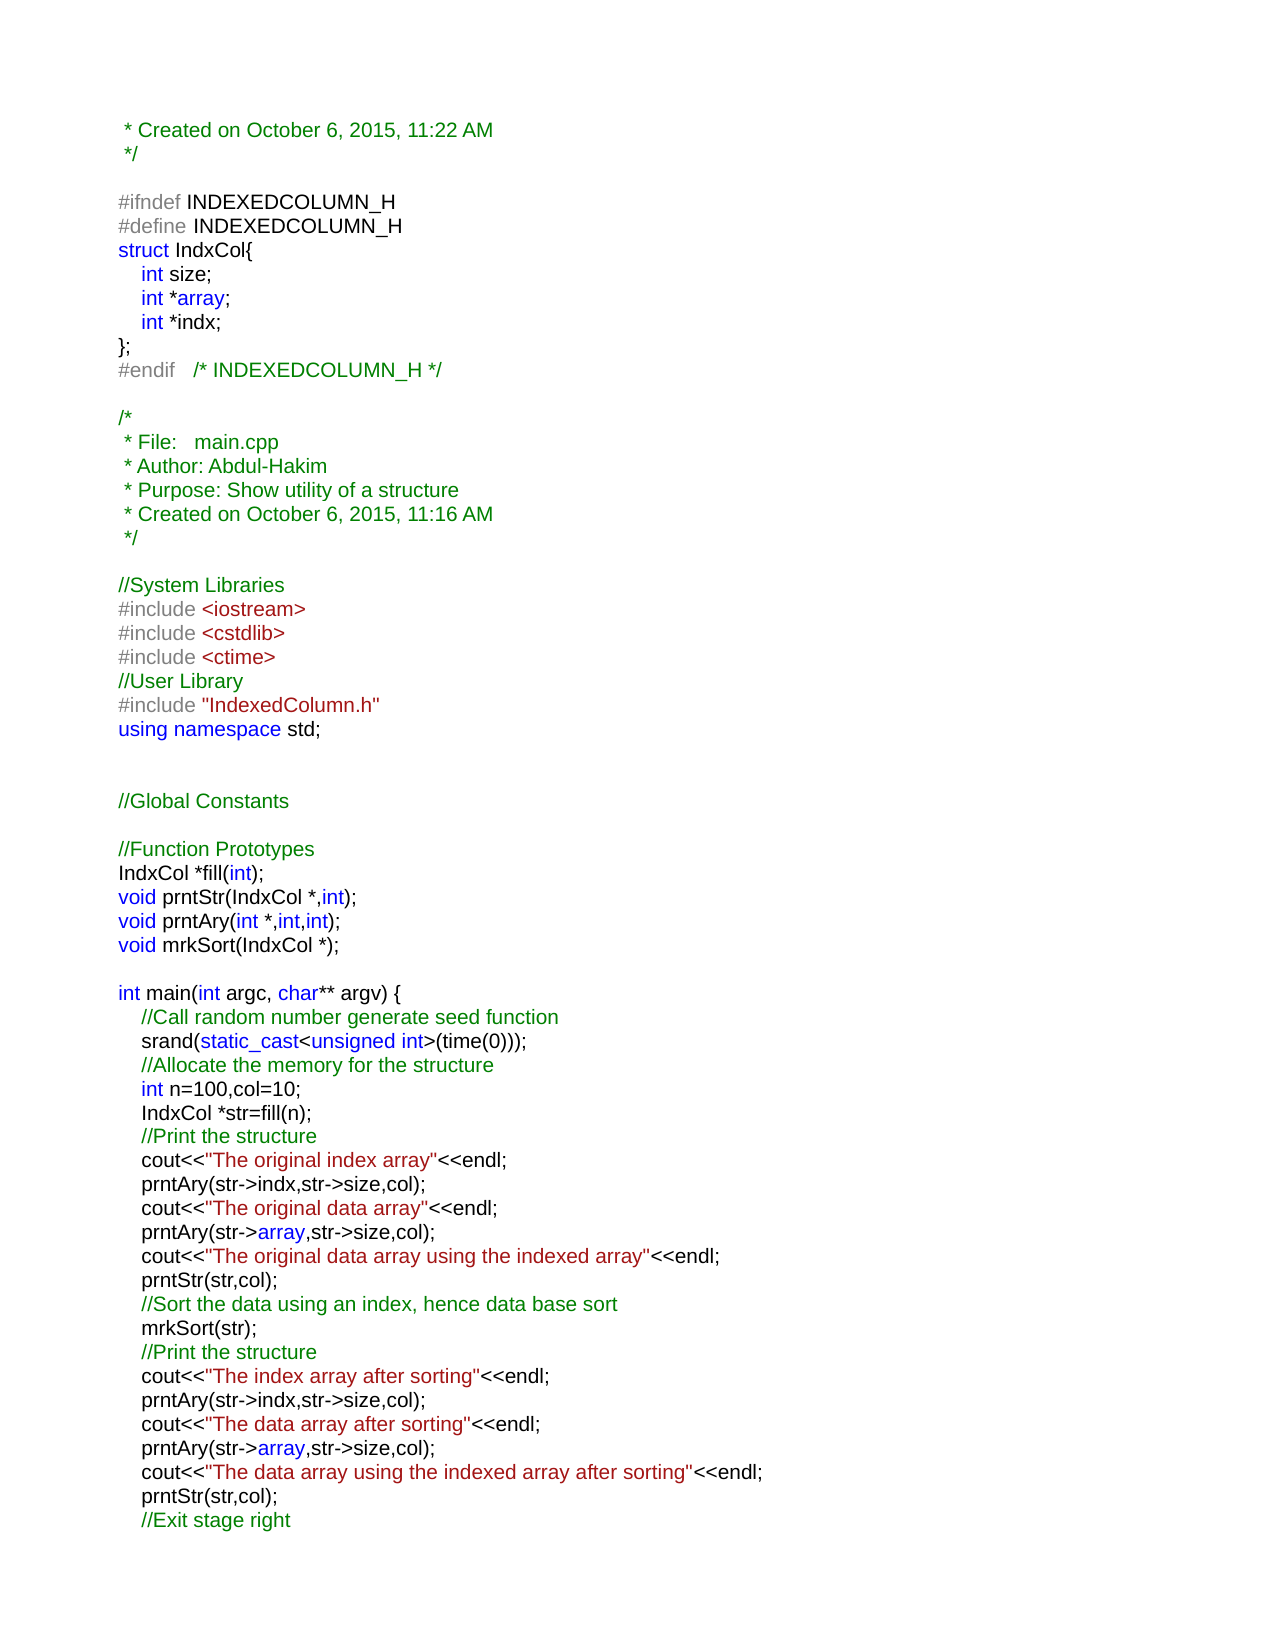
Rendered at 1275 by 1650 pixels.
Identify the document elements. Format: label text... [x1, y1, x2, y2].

text prntStr(str,col); [118, 1484, 1157, 1508]
text struct IndxCol{ [118, 238, 1157, 262]
text #include <cstdlib> [118, 621, 1157, 645]
text #include <ctime> [118, 645, 1157, 669]
text prntAry(str->array,str->size,col); [118, 1436, 1157, 1460]
text cout<<"The data array using the indexed array after sorting"<<endl; [118, 1460, 1157, 1484]
text //Exit stage right [118, 1508, 1157, 1532]
text /* [118, 406, 1157, 429]
text //User Library [118, 669, 1157, 693]
text void prntAry(int *,int,int); [118, 909, 1157, 933]
text //Print the structure [118, 1124, 1157, 1148]
text //System Libraries [118, 573, 1157, 597]
text prntAry(str->indx,str->size,col); [118, 1388, 1157, 1412]
text cout<<"The data array after sorting"<<endl; [118, 1412, 1157, 1436]
text * Purpose: Show utility of a structure [118, 477, 1157, 501]
text void mrkSort(IndxCol *); [118, 933, 1157, 957]
text //Allocate the memory for the structure [118, 1052, 1157, 1076]
text IndxCol *str=fill(n); [118, 1100, 1157, 1124]
text int *indx; [118, 310, 1157, 334]
text prntAry(str->array,str->size,col); [118, 1220, 1157, 1244]
text //Global Constants [118, 789, 1157, 813]
text int *array; [118, 286, 1157, 310]
text int n=100,col=10; [118, 1076, 1157, 1100]
text #include "IndexedColumn.h" [118, 693, 1157, 717]
text cout<<"The index array after sorting"<<endl; [118, 1364, 1157, 1388]
text prntAry(str->indx,str->size,col); [118, 1172, 1157, 1196]
text #endif /* INDEXEDCOLUMN_H */ [118, 358, 1157, 382]
text #define INDEXEDCOLUMN_H [118, 214, 1157, 238]
text prntStr(str,col); [118, 1268, 1157, 1292]
text * Created on October 6, 2015, 11:16 AM [118, 501, 1157, 525]
text */ [118, 525, 1157, 549]
text mrkSort(str); [118, 1316, 1157, 1340]
text int size; [118, 262, 1157, 286]
text //Sort the data using an index, hence data base sort [118, 1292, 1157, 1316]
text cout<<"The original data array using the indexed array"<<endl; [118, 1244, 1157, 1268]
text #include <iostream> [118, 597, 1157, 621]
text srand(static_cast<unsigned int>(time(0))); [118, 1028, 1157, 1052]
text * Author: Abdul-Hakim [118, 453, 1157, 477]
text #ifndef INDEXEDCOLUMN_H [118, 190, 1157, 214]
text //Print the structure [118, 1340, 1157, 1364]
text cout<<"The original index array"<<endl; [118, 1148, 1157, 1172]
text void prntStr(IndxCol *,int); [118, 885, 1157, 909]
text using namespace std; [118, 717, 1157, 741]
text */ [118, 142, 1157, 166]
text IndxCol *fill(int); [118, 861, 1157, 885]
text }; [118, 334, 1157, 358]
text cout<<"The original data array"<<endl; [118, 1196, 1157, 1220]
text int main(int argc, char** argv) { [118, 981, 1157, 1004]
text * File: main.cpp [118, 429, 1157, 453]
text //Call random number generate seed function [118, 1004, 1157, 1028]
text * Created on October 6, 2015, 11:22 AM [118, 118, 1157, 142]
text //Function Prototypes [118, 837, 1157, 861]
